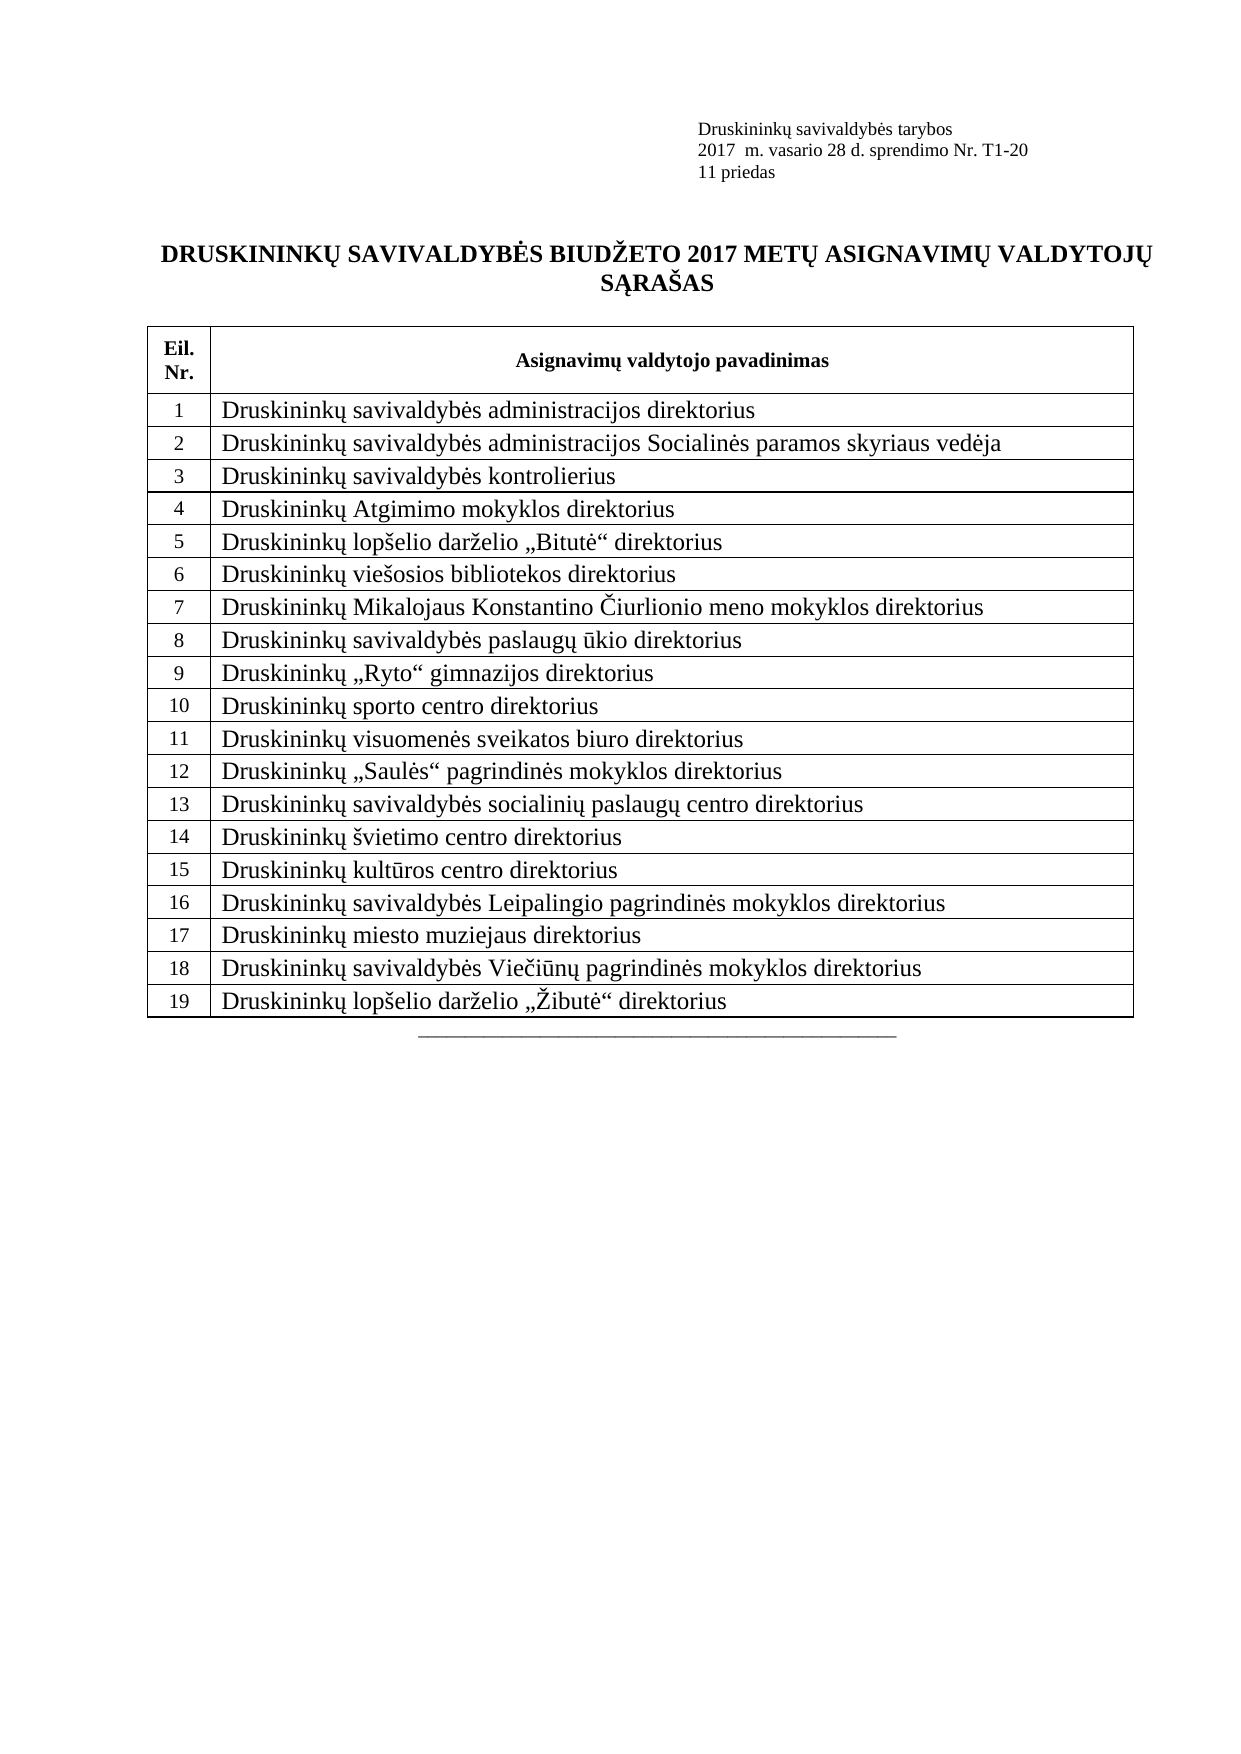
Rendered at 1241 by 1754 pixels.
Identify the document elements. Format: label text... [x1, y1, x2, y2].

table_cell 18 [148, 952, 210, 984]
table_cell Druskininkų lopšelio darželio „Bitutė“ direktorius [211, 525, 1133, 557]
table_cell 19 [148, 985, 210, 1016]
table_cell 1 [148, 394, 210, 426]
table_cell 16 [148, 886, 210, 918]
table_cell Druskininkų savivaldybės Leipalingio pagrindinės mokyklos direktorius [211, 886, 1133, 918]
table_cell Druskininkų savivaldybės paslaugų ūkio direktorius [211, 624, 1133, 656]
table_cell Druskininkų savivaldybės socialinių paslaugų centro direktorius [211, 788, 1133, 819]
text Druskininkų savivaldybės tarybos [148, 117, 1161, 139]
table_cell 5 [148, 525, 210, 557]
table_cell Druskininkų sporto centro direktorius [211, 689, 1133, 721]
table_cell Druskininkų savivaldybės administracijos Socialinės paramos skyriaus vedėja [211, 427, 1133, 459]
table_cell 12 [148, 755, 210, 787]
text DRUSKININKŲ SAVIVALDYBĖS BIUDŽETO 2017 METŲ ASIGNAVIMŲ VALDYTOJŲ SĄRAŠAS [148, 239, 1167, 297]
table_cell 14 [148, 821, 210, 852]
table_cell Druskininkų lopšelio darželio „Žibutė“ direktorius [211, 985, 1133, 1016]
table_cell 7 [148, 591, 210, 623]
table_cell Druskininkų Atgimimo mokyklos direktorius [211, 493, 1133, 524]
table_header Eil. Nr. [148, 327, 210, 393]
table_cell 8 [148, 624, 210, 656]
table_cell Druskininkų savivaldybės kontrolierius [211, 460, 1133, 491]
table_cell Druskininkų miesto muziejaus direktorius [211, 919, 1133, 951]
table_cell 4 [148, 493, 210, 524]
table_cell Druskininkų „Ryto“ gimnazijos direktorius [211, 657, 1133, 688]
table_header Asignavimų valdytojo pavadinimas [211, 327, 1133, 393]
table_cell Druskininkų savivaldybės administracijos direktorius [211, 394, 1133, 426]
text ___________________________________________________ [148, 1017, 1167, 1039]
table_cell 9 [148, 657, 210, 688]
table_cell Druskininkų visuomenės sveikatos biuro direktorius [211, 722, 1133, 754]
table_cell 3 [148, 460, 210, 491]
table_cell 13 [148, 788, 210, 819]
table_cell Druskininkų švietimo centro direktorius [211, 821, 1133, 852]
table_cell 2 [148, 427, 210, 459]
table_cell 10 [148, 689, 210, 721]
table_cell 11 [148, 722, 210, 754]
table_cell Druskininkų Mikalojaus Konstantino Čiurlionio meno mokyklos direktorius [211, 591, 1133, 623]
table_cell Druskininkų kultūros centro direktorius [211, 854, 1133, 885]
table_cell Druskininkų viešosios bibliotekos direktorius [211, 558, 1133, 590]
table_cell Druskininkų savivaldybės Viečiūnų pagrindinės mokyklos direktorius [211, 952, 1133, 984]
text 11 priedas [148, 161, 1167, 182]
table_cell 17 [148, 919, 210, 951]
table_cell Druskininkų „Saulės“ pagrindinės mokyklos direktorius [211, 755, 1133, 787]
text 2017 m. vasario 28 d. sprendimo Nr. T1-20 [148, 139, 1167, 161]
table_cell 6 [148, 558, 210, 590]
table_cell 15 [148, 854, 210, 885]
